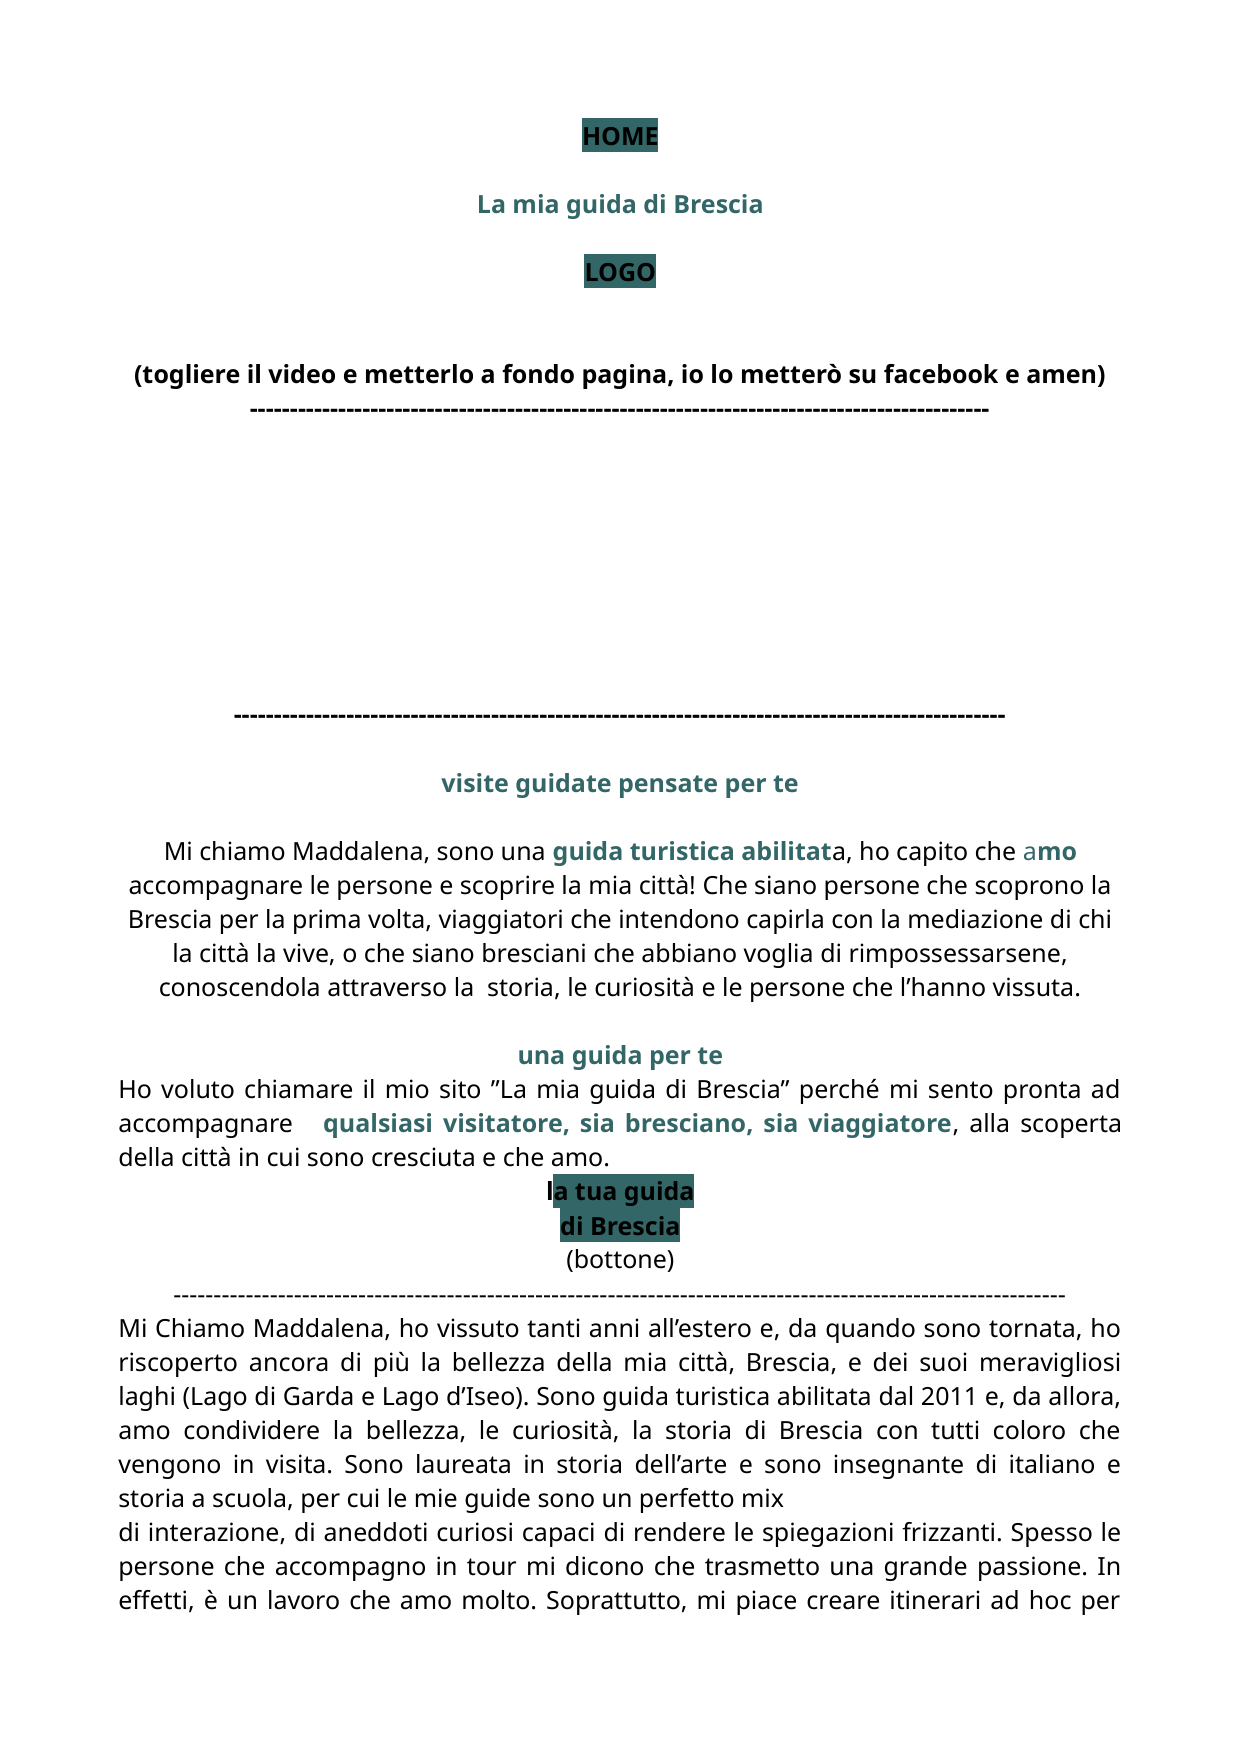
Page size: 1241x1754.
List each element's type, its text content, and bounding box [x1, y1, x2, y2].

table_header [324, 459, 526, 663]
text di interazione, di aneddoti curiosi capaci di rendere le spiegazioni frizzanti. Spesso le persone che accompagno in tour mi dicono che trasmetto una grande passione. In effetti, è un lavoro che amo molto. Soprattutto, mi piace creare itinerari ad hoc per [118, 1515, 1122, 1617]
table_header [526, 459, 745, 663]
text una guida per te [118, 1038, 1122, 1072]
text Mi chiamo Maddalena, sono una guida turistica abilitata, ho capito che amo accompagnare le persone e scoprire la mia città! Che siano persone che scoprono la Brescia per la prima volta, viaggiatori che intendono capirla con la mediazione di chi la città la vive, o che siano bresciani che abbiano voglia di rimpossessarsene, conoscendola attraverso la storia, le curiosità e le persone che l’hanno vissuta. [118, 833, 1122, 1004]
text -------------------------------------------------------------------------------------------- [118, 391, 1122, 425]
text (togliere il video e metterlo a fondo pagina, io lo metterò su facebook e amen) [118, 357, 1122, 391]
text visite guidate pensate per te [118, 765, 1122, 799]
text Mi Chiamo Maddalena, ho vissuto tanti anni all’estero e, da quando sono tornata, ho riscoperto ancora di più la bellezza della mia città, Brescia, e dei suoi meravigliosi laghi (Lago di Garda e Lago d’Iseo). Sono guida turistica abilitata dal 2011 e, da allora, amo condividere la bellezza, le curiosità, la storia di Brescia con tutti coloro che vengono in visita. Sono laureata in storia dell’arte e sono insegnante di italiano e storia a scuola, per cui le mie guide sono un perfetto mix [118, 1310, 1122, 1515]
text LOGO [118, 254, 1122, 288]
text ------------------------------------------------------------------------------------------------ [118, 697, 1122, 731]
text La mia guida di Brescia [118, 186, 1122, 220]
table_header [962, 459, 1123, 663]
table_header [745, 459, 962, 663]
text HOME [118, 118, 1122, 152]
table_header [118, 459, 324, 663]
text di Brescia [118, 1208, 1122, 1242]
text --------------------------------------------------------------------------------------------------------------- [118, 1276, 1122, 1310]
text la tua guida [118, 1174, 1122, 1208]
text (bottone) [118, 1242, 1122, 1276]
text Ho voluto chiamare il mio sito ”La mia guida di Brescia” perché mi sento pronta ad accompagnare qualsiasi visitatore, sia bresciano, sia viaggiatore, alla scoperta della città in cui sono cresciuta e che amo. [118, 1072, 1122, 1174]
